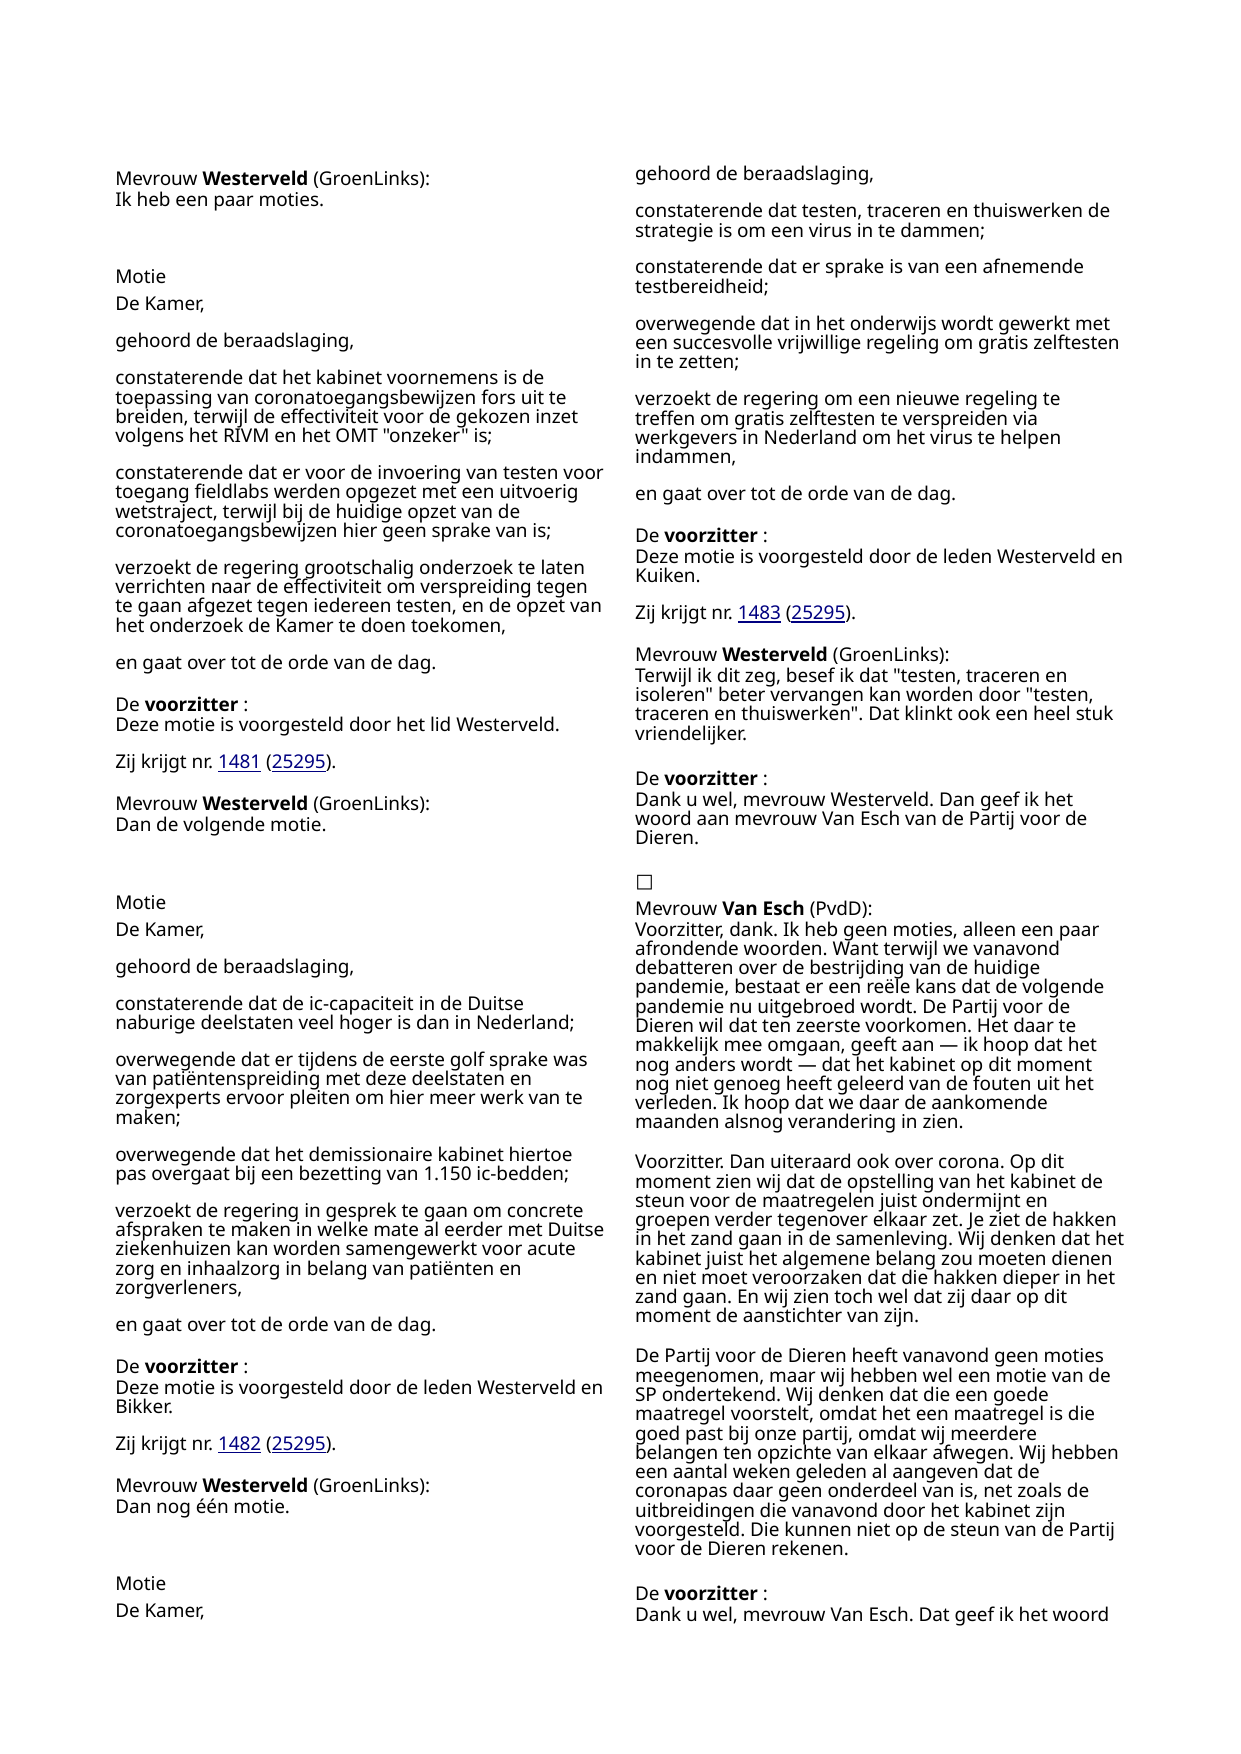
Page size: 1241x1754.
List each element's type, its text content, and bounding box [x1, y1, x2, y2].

text Dan de volgende motie. [115, 816, 605, 836]
text Motie [115, 1570, 605, 1596]
text constaterende dat er voor de invoering van testen voor toegang fieldlabs werden opgezet met een uitvoerig wetstraject, terwijl bij de huidige opzet van de coronatoegangsbewijzen hier geen sprake van is; [115, 464, 605, 541]
text verzoekt de regering grootschalig onderzoek te laten verrichten naar de effectiviteit om verspreiding tegen te gaan afgezet tegen iedereen testen, en de opzet van het onderzoek de Kamer te doen toekomen, [115, 559, 605, 636]
text De Kamer, [115, 921, 605, 940]
text Mevrouw Westerveld (GroenLinks): [635, 641, 1125, 667]
text constaterende dat de ic-capaciteit in de Duitse naburige deelstaten veel hoger is dan in Nederland; [115, 994, 605, 1033]
text en gaat over tot de orde van de dag. [115, 1316, 605, 1335]
text constaterende dat er sprake is van een afnemende testbereidheid; [635, 258, 1125, 297]
text De Kamer, [115, 295, 605, 315]
text overwegende dat het demissionaire kabinet hiertoe pas overgaat bij een bezetting van 1.150 ic-bedden; [115, 1146, 605, 1184]
text Dank u wel, mevrouw Westerveld. Dan geef ik het woord aan mevrouw Van Esch van de Partij voor de Dieren. [635, 791, 1125, 848]
text Zij krijgt nr. 1482 (25295). [115, 1435, 605, 1454]
text Terwijl ik dit zeg, besef ik dat "testen, traceren en isoleren" beter vervangen kan worden door "testen, traceren en thuiswerken". Dat klinkt ook een heel stuk vriendelijker. [635, 667, 1125, 744]
text en gaat over tot de orde van de dag. [115, 654, 605, 673]
text Mevrouw Van Esch (PvdD): [635, 895, 1125, 921]
text Dank u wel, mevrouw Van Esch. Dat geef ik het woord [635, 1606, 1125, 1625]
text Voorzitter, dank. Ik heb geen moties, alleen een paar afrondende woorden. Want terwijl we vanavond debatteren over de bestrijding van de huidige pandemie, bestaat er een reële kans dat de volgende pandemie nu uitgebroed wordt. De Partij voor de Dieren wil dat ten zeerste voorkomen. Het daar te makkelijk mee omgaan, geeft aan — ik hoop dat het nog anders wordt — dat het kabinet op dit moment nog niet genoeg heeft geleerd van de fouten uit het verleden. Ik hoop dat we daar de aankomende maanden alsnog verandering in zien. [635, 921, 1125, 1133]
text Deze motie is voorgesteld door het lid Westerveld. [115, 716, 605, 736]
text Voorzitter. Dan uiteraard ook over corona. Op dit moment zien wij dat de opstelling van het kabinet de steun voor de maatregelen juist ondermijnt en groepen verder tegenover elkaar zet. Je ziet de hakken in het zand gaan in de samenleving. Wij denken dat het kabinet juist het algemene belang zou moeten dienen en niet moet veroorzaken dat die hakken dieper in het zand gaan. En wij zien toch wel dat zij daar op dit moment de aanstichter van zijn. [635, 1153, 1125, 1327]
text Zij krijgt nr. 1481 (25295). [115, 753, 605, 773]
text De voorzitter : [115, 1353, 605, 1379]
text constaterende dat testen, traceren en thuiswerken de strategie is om een virus in te dammen; [635, 202, 1125, 241]
text De voorzitter : [635, 1580, 1125, 1606]
text Zij krijgt nr. 1483 (25295). [635, 604, 1125, 623]
text Motie [115, 264, 605, 289]
text Motie [115, 889, 605, 915]
text De voorzitter : [635, 522, 1125, 548]
text Dan nog één motie. [115, 1498, 605, 1517]
text De voorzitter : [635, 765, 1125, 791]
text gehoord de beraadslaging, [635, 165, 1125, 184]
text Deze motie is voorgesteld door de leden Westerveld en Kuiken. [635, 548, 1125, 586]
text overwegende dat in het onderwijs wordt gewerkt met een succesvolle vrijwillige regeling om gratis zelftesten in te zetten; [635, 315, 1125, 373]
text De Partij voor de Dieren heeft vanavond geen moties meegenomen, maar wij hebben wel een motie van de SP ondertekend. Wij denken dat die een goede maatregel voorstelt, omdat het een maatregel is die goed past bij onze partij, omdat wij meerdere belangen ten opzichte van elkaar afwegen. Wij hebben een aantal weken geleden al aangeven dat de coronapas daar geen onderdeel van is, net zoals de uitbreidingen die vanavond door het kabinet zijn voorgesteld. Die kunnen niet op de steun van de Partij voor de Dieren rekenen. [635, 1347, 1125, 1559]
text Mevrouw Westerveld (GroenLinks): [115, 791, 605, 816]
text constaterende dat het kabinet voornemens is de toepassing van coronatoegangsbewijzen fors uit te breiden, terwijl de effectiviteit voor de gekozen inzet volgens het RIVM en het OMT "onzeker" is; [115, 369, 605, 446]
text verzoekt de regering om een nieuwe regeling te treffen om gratis zelftesten te verspreiden via werkgevers in Nederland om het virus te helpen indammen, [635, 390, 1125, 467]
text ⬜ [635, 869, 1125, 895]
text gehoord de beraadslaging, [115, 332, 605, 352]
text Deze motie is voorgesteld door de leden Westerveld en Bikker. [115, 1379, 605, 1417]
text De voorzitter : [115, 691, 605, 716]
text overwegende dat er tijdens de eerste golf sprake was van patiëntenspreiding met deze deelstaten en zorgexperts ervoor pleiten om hier meer werk van te maken; [115, 1051, 605, 1128]
text en gaat over tot de orde van de dag. [635, 485, 1125, 504]
text verzoekt de regering in gesprek te gaan om concrete afspraken te maken in welke mate al eerder met Duitse ziekenhuizen kan worden samengewerkt voor acute zorg en inhaalzorg in belang van patiënten en zorgverleners, [115, 1202, 605, 1298]
text De Kamer, [115, 1602, 605, 1621]
text Mevrouw Westerveld (GroenLinks): [115, 165, 605, 191]
text Ik heb een paar moties. [115, 191, 605, 210]
text Mevrouw Westerveld (GroenLinks): [115, 1472, 605, 1498]
text gehoord de beraadslaging, [115, 958, 605, 977]
